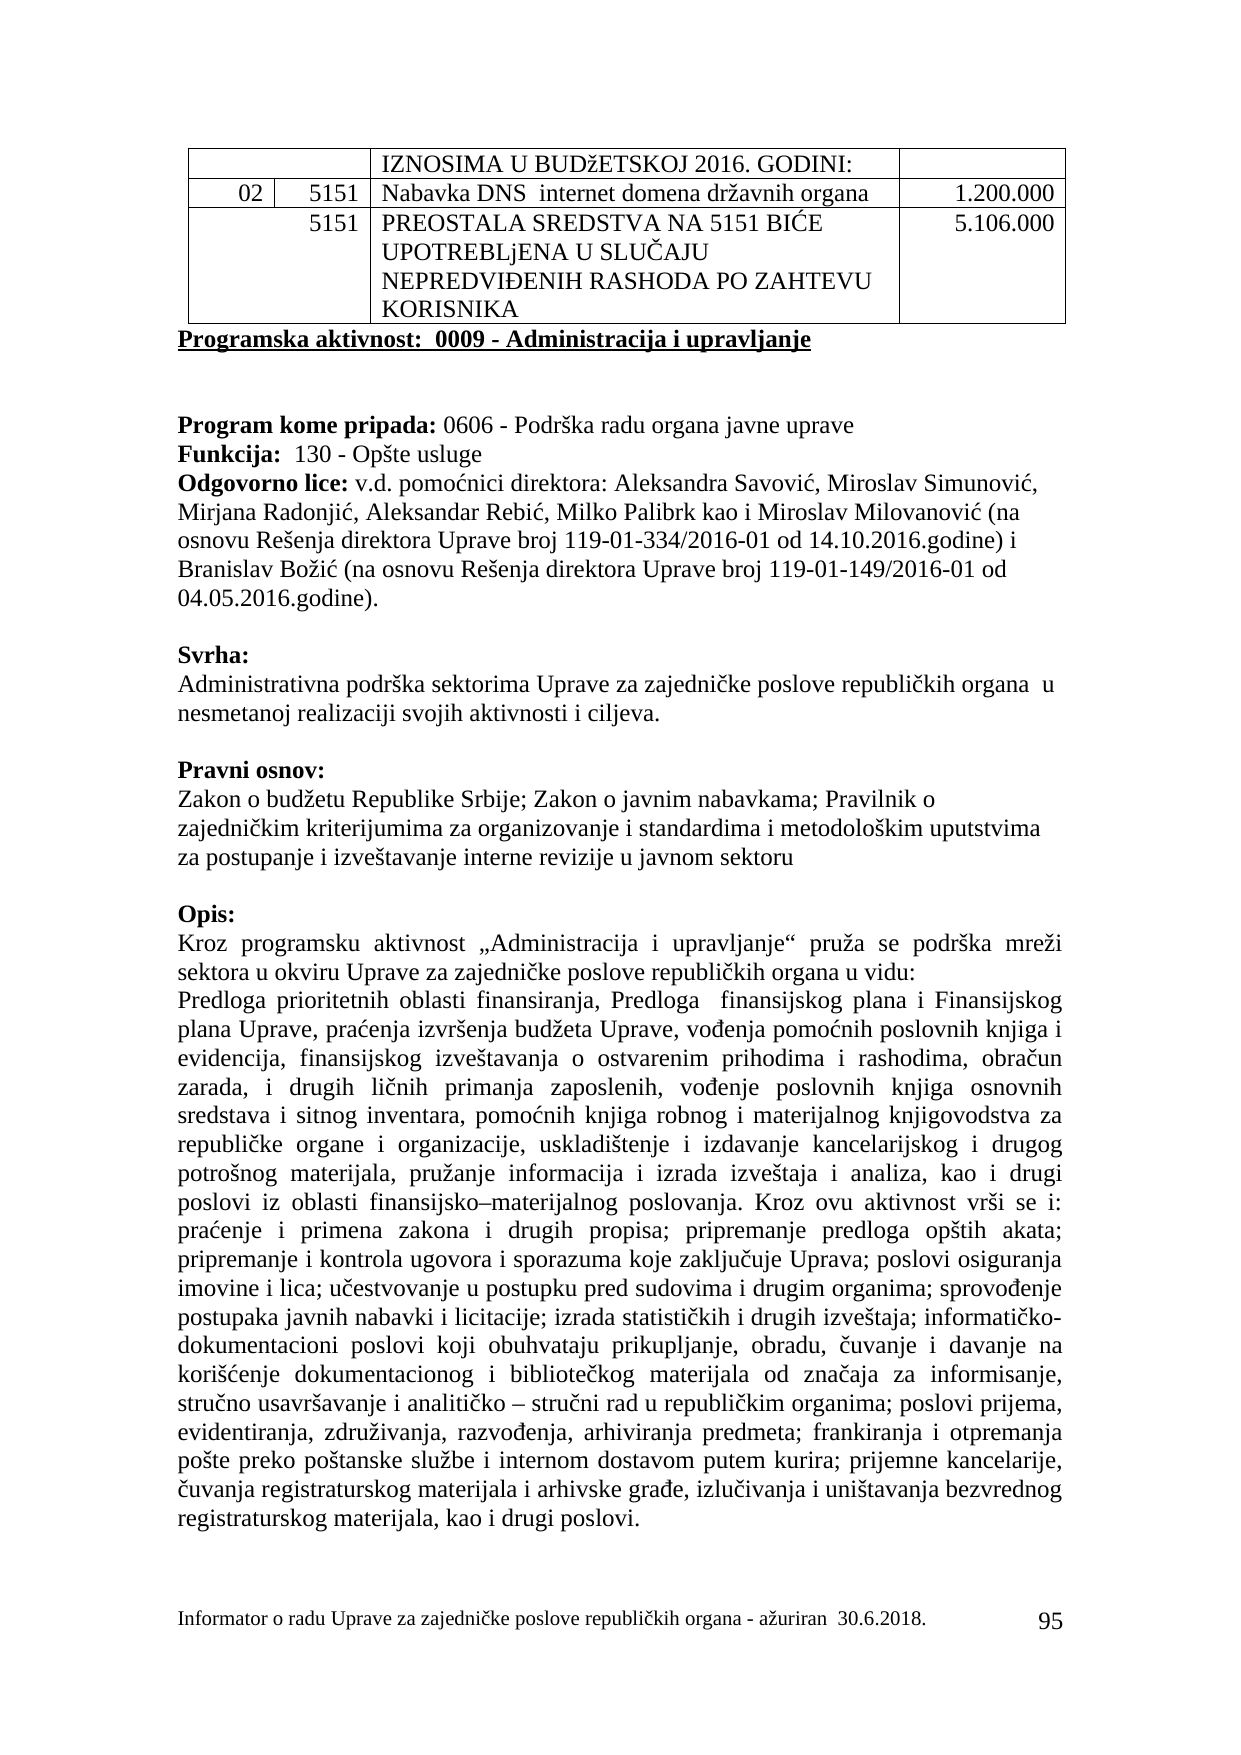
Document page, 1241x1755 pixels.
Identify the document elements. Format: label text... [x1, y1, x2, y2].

table_cell Nabavka DNS internet domena državnih organa [371, 179, 899, 207]
text Svrha: Administrativna podrška sektorima Uprave za zajedničke poslove republičkih organa u nesmetanoj realizaciji svojih aktivnosti i cilјeva. [177, 641, 1063, 727]
table_cell 5151 [275, 179, 370, 207]
table_cell 5151 [189, 208, 370, 323]
text Predloga prioritetnih oblasti finansiranja, Predloga finansijskog plana i Finansijskog plana Uprave, praćenja izvršenja budžeta Uprave, vođenja pomoćnih poslovnih knjiga i evidencija, finansijskog izveštavanja o ostvarenim prihodima i rashodima, obračun zarada, i drugih ličnih primanja zaposlenih, vođenje poslovnih knjiga osnovnih sredstava i sitnog inventara, pomoćnih knjiga robnog i materijalnog knjigovodstva za republičke organe i organizacije, uskladištenje i izdavanje kancelarijskog i drugog potrošnog materijala, pružanje informacija i izrada izveštaja i analiza, kao i drugi poslovi iz oblasti finansijsko–materijalnog poslovanja. Kroz ovu aktivnost vrši se i: praćenje i primena zakona i drugih propisa; pripremanje predloga opštih akata; pripremanje i kontrola ugovora i sporazuma koje zaklјučuje Uprava; poslovi osiguranja imovine i lica; učestvovanje u postupku pred sudovima i drugim organima; sprovođenje postupaka javnih nabavki i licitacije; izrada statističkih i drugih izveštaja; informatičko-dokumentacioni poslovi koji obuhvataju prikuplјanje, obradu, čuvanje i davanje na korišćenje dokumentacionog i bibliotečkog materijala od značaja za informisanje, stručno usavršavanje i analitičko – stručni rad u republičkim organima; poslovi prijema, evidentiranja, združivanja, razvođenja, arhiviranja predmeta; frankiranja i otpremanja pošte preko poštanske službe i internom dostavom putem kurira; prijemne kancelarije, čuvanja registraturskog materijala i arhivske građe, izlučivanja i uništavanja bezvrednog registraturskog materijala, kao i drugi poslovi. [177, 986, 1063, 1532]
text Program kome pripada: 0606 - Podrška radu organa javne uprave Funkcija: 130 - Opšte usluge Odgovorno lice: v.d. pomoćnici direktora: Aleksandra Savović, Miroslav Simunović, Mirjana Radonjić, Aleksandar Rebić, Milko Palibrk kao i Miroslav Milovanović (na osnovu Rešenja direktora Uprave broj 119-01-334/2016-01 od 14.10.2016.godine) i Branislav Božić (na osnovu Rešenja direktora Uprave broj 119-01-149/2016-01 od 04.05.2016.godine). [177, 382, 1063, 612]
table_cell [189, 149, 370, 177]
text Pravni osnov: Zakon o budžetu Republike Srbije; Zakon o javnim nabavkama; Pravilnik o zajedničkim kriterijumima za organizovanje i standardima i metodološkim uputstvima za postupanje i izveštavanje interne revizije u javnom sektoru [177, 727, 1063, 871]
table_cell PREOSTALA SREDSTVA NA 5151 BIĆE UPOTREBLjENA U SLUČAJU NEPREDVIĐENIH RASHODA PO ZAHTEVU KORISNIKA [371, 208, 899, 323]
text Programska aktivnost: 0009 - Administracija i upravlјanje [177, 324, 1063, 353]
table_cell 1.200.000 [900, 179, 1065, 207]
text Opis: Kroz programsku aktivnost „Administracija i upravlјanje“ pruža se podrška mreži sektora u okviru Uprave za zajedničke poslove republičkih organa u vidu: [177, 871, 1063, 986]
table_cell IZNOSIMA U BUDžETSKOJ 2016. GODINI: [371, 149, 899, 177]
table_cell 02 [189, 179, 274, 207]
table_cell [900, 149, 1065, 177]
table_cell 5.106.000 [900, 208, 1065, 323]
